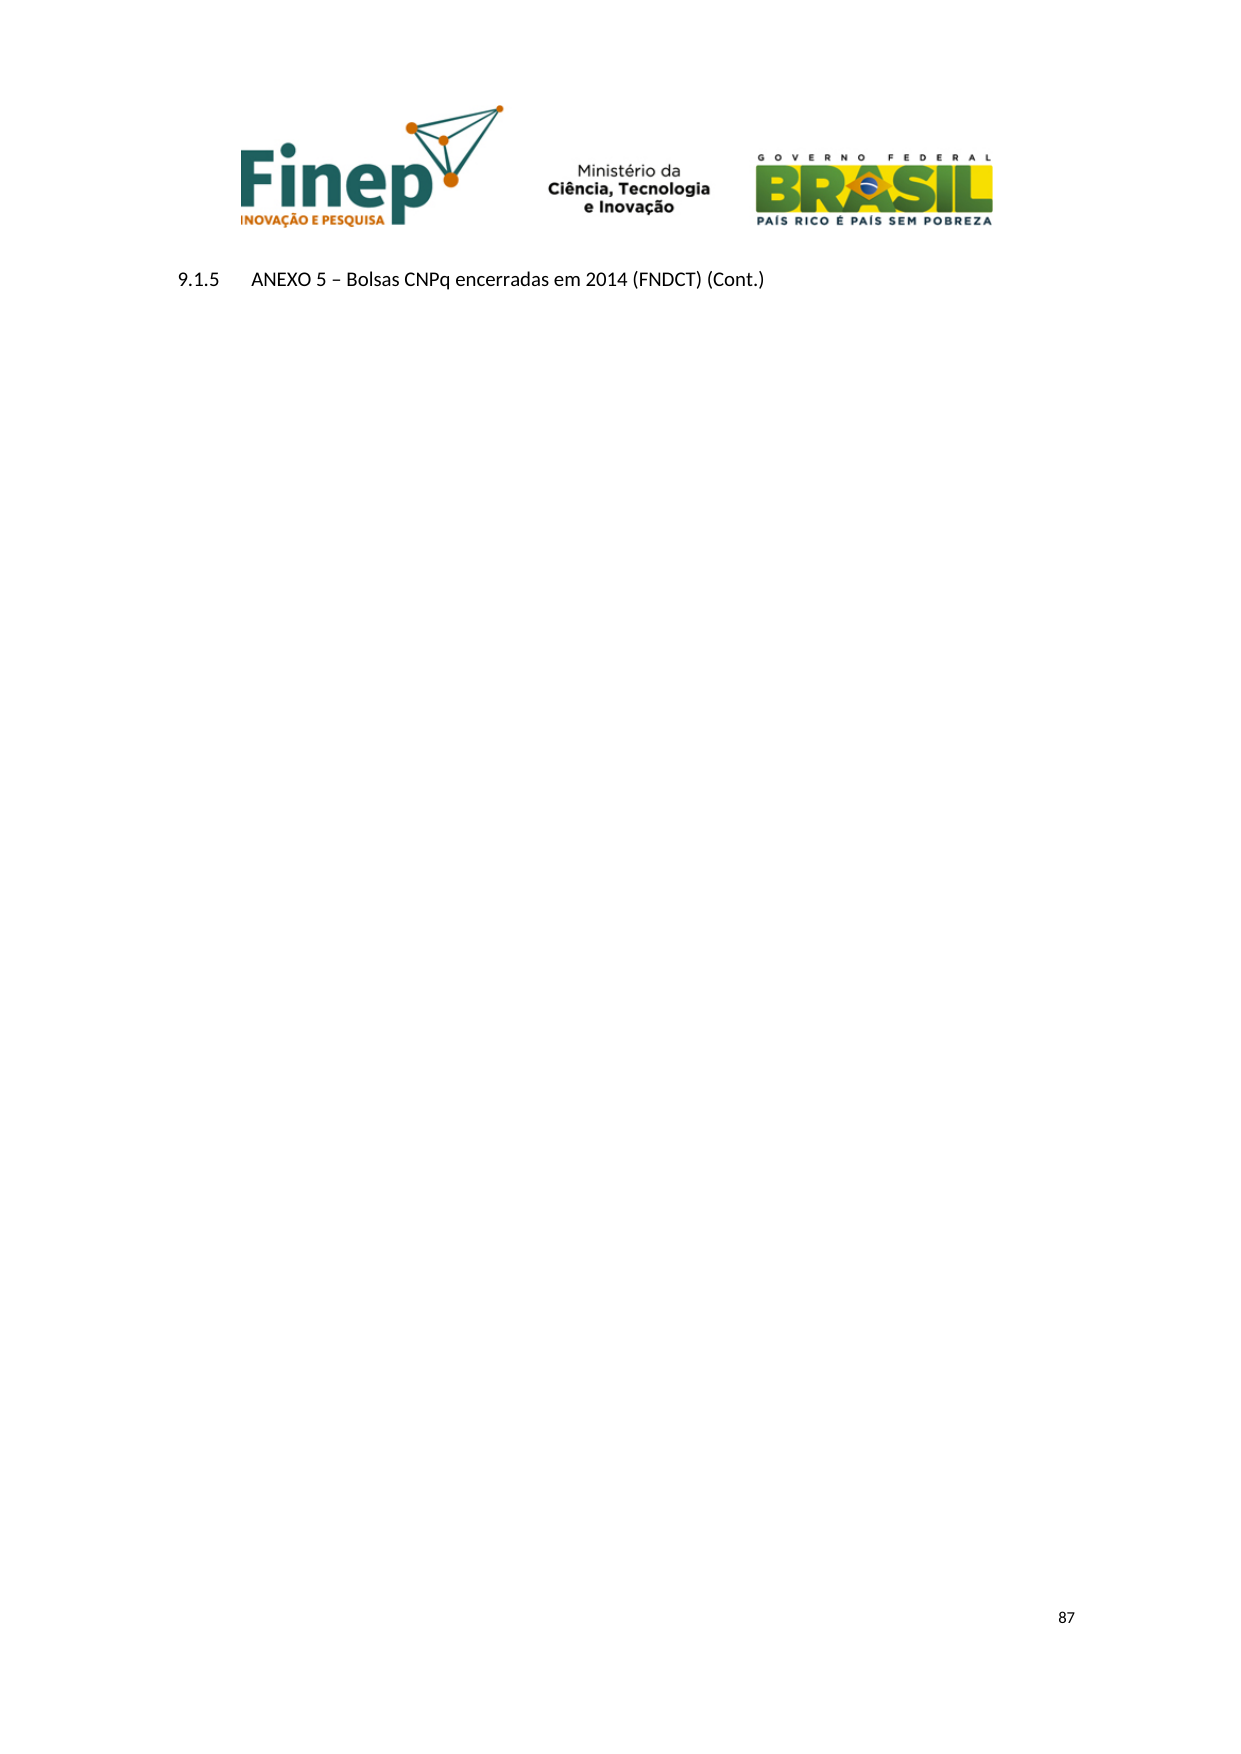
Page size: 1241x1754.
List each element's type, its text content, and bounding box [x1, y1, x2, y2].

text 9.1.5 ANEXO 5 – Bolsas CNPq encerradas em 2014 (FNDCT) (Cont.) [177, 266, 1075, 292]
